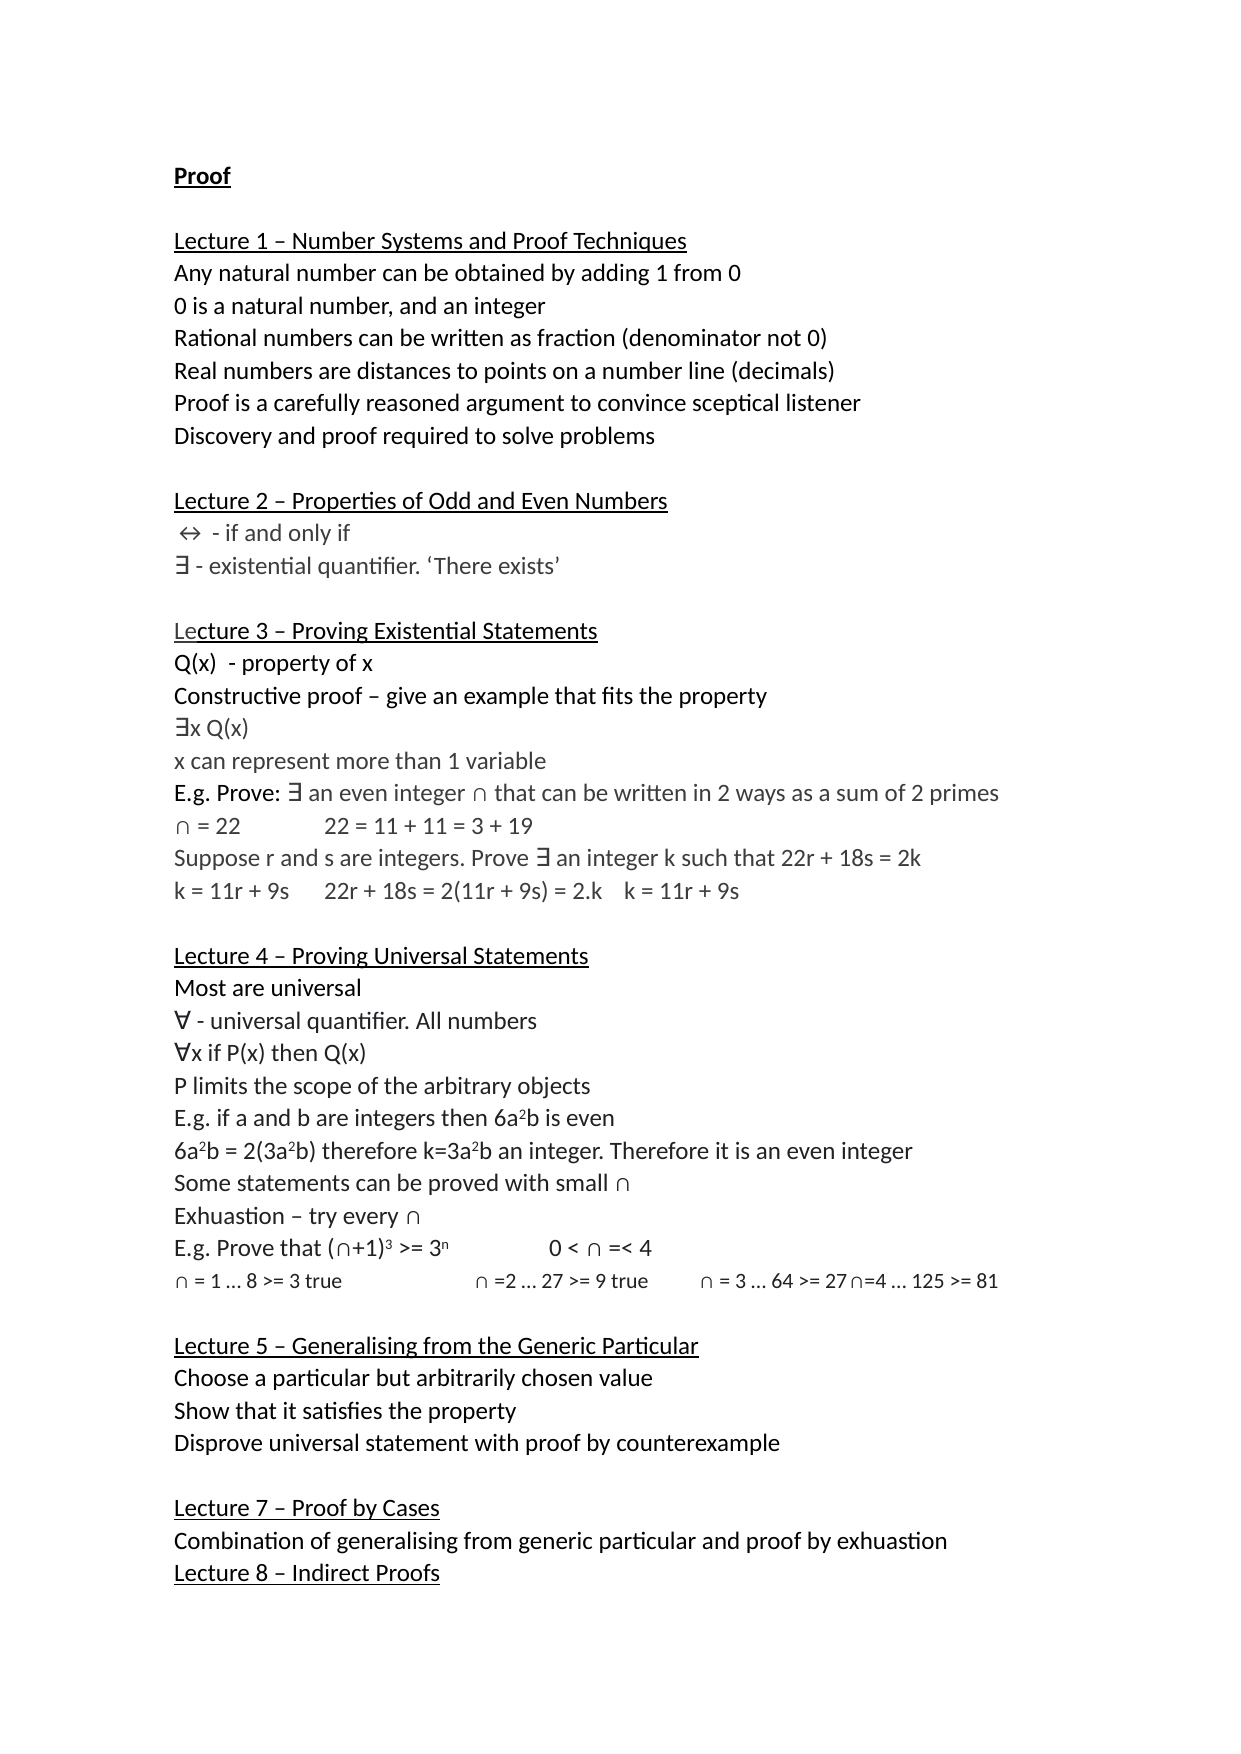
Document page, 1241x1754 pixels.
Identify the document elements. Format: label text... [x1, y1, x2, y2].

text E.g. Prove that (∩+1)3 >= 3n 0 < ∩ =< 4 [174, 1234, 1067, 1267]
text 6a2b = 2(3a2b) therefore k=3a2b an integer. Therefore it is an even integer [174, 1137, 1067, 1169]
text Q(x) - property of x [174, 649, 1067, 682]
text ∀x if P(x) then Q(x) [174, 1039, 1067, 1072]
text Lecture 8 – Indirect Proofs [174, 1559, 1067, 1592]
text Proof [174, 162, 1067, 194]
text Some statements can be proved with small ∩ [174, 1169, 1067, 1202]
text Lecture 4 – Proving Universal Statements [174, 942, 1067, 974]
text Lecture 7 – Proof by Cases [174, 1494, 1067, 1527]
text Real numbers are distances to points on a number line (decimals) [174, 357, 1067, 389]
text Discovery and proof required to solve problems [174, 422, 1067, 454]
text Rational numbers can be written as fraction (denominator not 0) [174, 324, 1067, 357]
text Lecture 5 – Generalising from the Generic Particular [174, 1332, 1067, 1364]
text ∩ = 1 … 8 >= 3 true ∩ =2 … 27 >= 9 true ∩ = 3 … 64 >= 27 ∩=4 … 125 >= 81 [174, 1267, 1067, 1299]
text x can represent more than 1 variable [174, 747, 1067, 779]
text ∃x Q(x) [174, 714, 1067, 747]
text Disprove universal statement with proof by counterexample [174, 1429, 1067, 1462]
text Constructive proof – give an example that fits the property [174, 682, 1067, 714]
text Most are universal [174, 974, 1067, 1007]
text Suppose r and s are integers. Prove ∃ an integer k such that 22r + 18s = 2k [174, 844, 1067, 877]
text Exhuastion – try every ∩ [174, 1202, 1067, 1234]
text k = 11r + 9s 22r + 18s = 2(11r + 9s) = 2.k k = 11r + 9s [174, 877, 1067, 909]
text P limits the scope of the arbitrary objects [174, 1072, 1067, 1104]
text Any natural number can be obtained by adding 1 from 0 [174, 259, 1067, 292]
text ∃ - existential quantifier. ‘There exists’ [174, 552, 1067, 584]
text Lecture 2 – Properties of Odd and Even Numbers [174, 487, 1067, 519]
text Lecture 3 – Proving Existential Statements [174, 617, 1067, 649]
text Combination of generalising from generic particular and proof by exhuastion [174, 1527, 1067, 1559]
text E.g. Prove: ∃ an even integer ∩ that can be written in 2 ways as a sum of 2 primes [174, 779, 1067, 812]
text Show that it satisfies the property [174, 1397, 1067, 1429]
text E.g. if a and b are integers then 6a2b is even [174, 1104, 1067, 1137]
text Proof is a carefully reasoned argument to convince sceptical listener [174, 389, 1067, 422]
text ∩ = 22 22 = 11 + 11 = 3 + 19 [174, 812, 1067, 844]
text 0 is a natural number, and an integer [174, 292, 1067, 324]
text Choose a particular but arbitrarily chosen value [174, 1364, 1067, 1397]
text ∀ - universal quantifier. All numbers [174, 1007, 1067, 1039]
text Lecture 1 – Number Systems and Proof Techniques [174, 227, 1067, 259]
text ↔ - if and only if [174, 519, 1067, 552]
